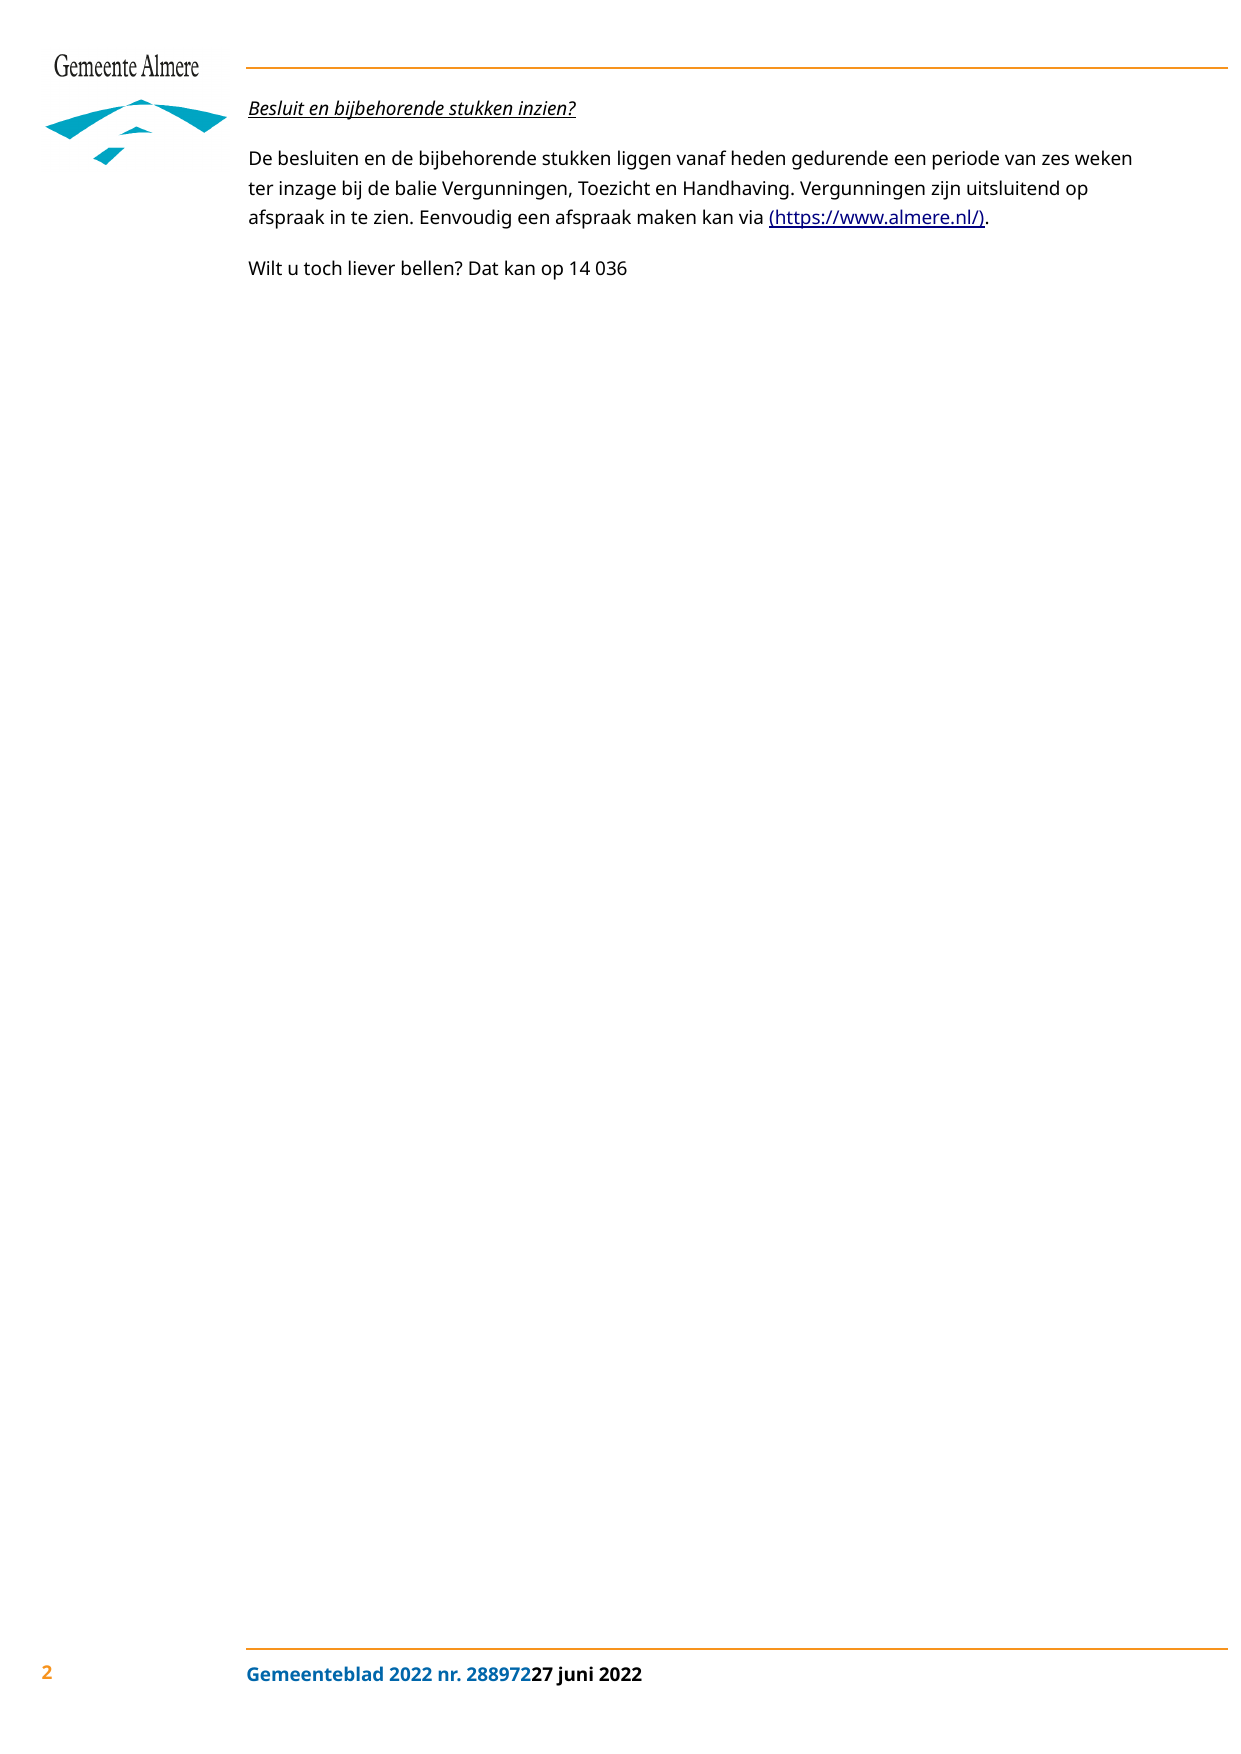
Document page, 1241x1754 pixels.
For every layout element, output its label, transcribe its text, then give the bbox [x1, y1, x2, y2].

text De besluiten en de bijbehorende stukken liggen vanaf heden gedurende een periode van zes weken ter inzage bij de balie Vergunningen, Toezicht en Handhaving. Vergunningen zijn uitsluitend op afspraak in te zien. Eenvoudig een afspraak maken kan via (https://www.almere.nl/). [248, 145, 1152, 230]
picture [41, 47, 231, 172]
text Wilt u toch liever bellen? Dat kan op 14 036 [248, 255, 1152, 281]
text Besluit en bijbehorende stukken inzien? [248, 95, 1152, 121]
